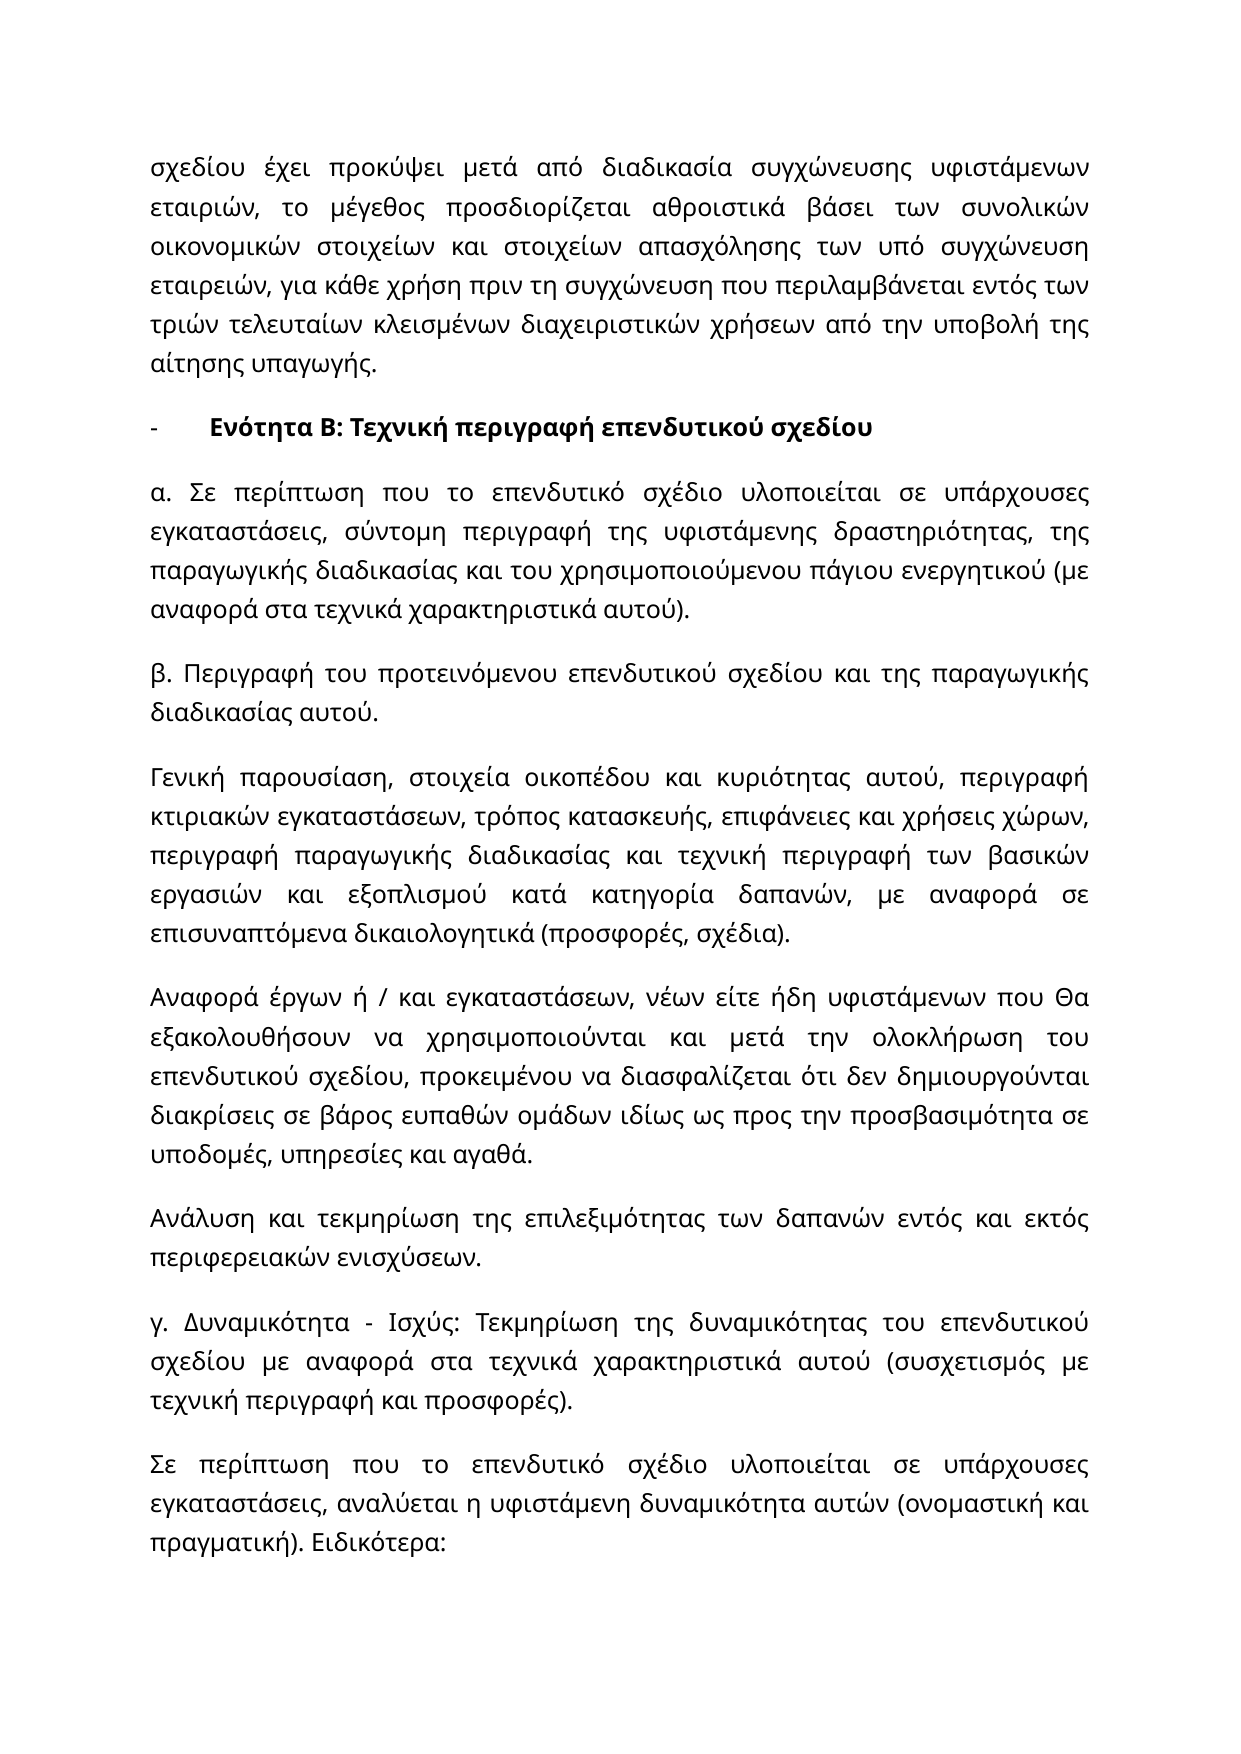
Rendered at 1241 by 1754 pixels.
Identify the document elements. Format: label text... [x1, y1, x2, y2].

text γ. Δυναμικότητα - Ισχύς: Τεκμηρίωση της δυναμικότητας του επενδυτικού σχεδίου με αναφορά στα τεχνικά χαρακτηριστικά αυτού (συσχετισμός με τεχνική περιγραφή και προσφορές). [150, 1304, 1090, 1417]
text Ανάλυση και τεκμηρίωση της επιλεξιμότητας των δαπανών εντός και εκτός περιφερειακών ενισχύσεων. [150, 1201, 1090, 1274]
text Αναφορά έργων ή / και εγκαταστάσεων, νέων είτε ήδη υφιστάμενων που Θα εξακολουθήσουν να χρησιμοποιούνται και μετά την ολοκλήρωση του επενδυτικού σχεδίου, προκειμένου να διασφαλίζεται ότι δεν δημιουργούνται διακρίσεις σε βάρος ευπαθών ομάδων ιδίως ως προς την προσβασιμότητα σε υποδομές, υπηρεσίες και αγαθά. [150, 980, 1090, 1171]
text α. Σε περίπτωση που το επενδυτικό σχέδιο υλοποιείται σε υπάρχουσες εγκαταστάσεις, σύντομη περιγραφή της υφιστάμενης δραστηριότητας, της παραγωγικής διαδικασίας και του χρησιμοποιούμενου πάγιου ενεργητικού (με αναφορά στα τεχνικά χαρακτηριστικά αυτού). [150, 474, 1090, 626]
text Γενική παρουσίαση, στοιχεία οικοπέδου και κυριότητας αυτού, περιγραφή κτιριακών εγκαταστάσεων, τρόπος κατασκευής, επιφάνειες και χρήσεις χώρων, περιγραφή παραγωγικής διαδικασίας και τεχνική περιγραφή των βασικών εργασιών και εξοπλισμού κατά κατηγορία δαπανών, με αναφορά σε επισυναπτόμενα δικαιολογητικά (προσφορές, σχέδια). [150, 759, 1090, 950]
text σχεδίου έχει προκύψει μετά από διαδικασία συγχώνευσης υφιστάμενων εταιριών, το μέγεθος προσδιορίζεται αθροιστικά βάσει των συνολικών οικονομικών στοιχείων και στοιχείων απασχόλησης των υπό συγχώνευση εταιρειών, για κάθε χρήση πριν τη συγχώνευση που περιλαμβάνεται εντός των τριών τελευταίων κλεισμένων διαχειριστικών χρήσεων από την υποβολή της αίτησης υπαγωγής. [150, 150, 1090, 380]
text Σε περίπτωση που το επενδυτικό σχέδιο υλοποιείται σε υπάρχουσες εγκαταστάσεις, αναλύεται η υφιστάμενη δυναμικότητα αυτών (ονομαστική και πραγματική). Ειδικότερα: [150, 1447, 1090, 1559]
text β. Περιγραφή του προτεινόμενου επενδυτικού σχεδίου και της παραγωγικής διαδικασίας αυτού. [150, 656, 1090, 729]
list - Ενότητα Β: Τεχνική περιγραφή επενδυτικού σχεδίου [150, 410, 1090, 444]
